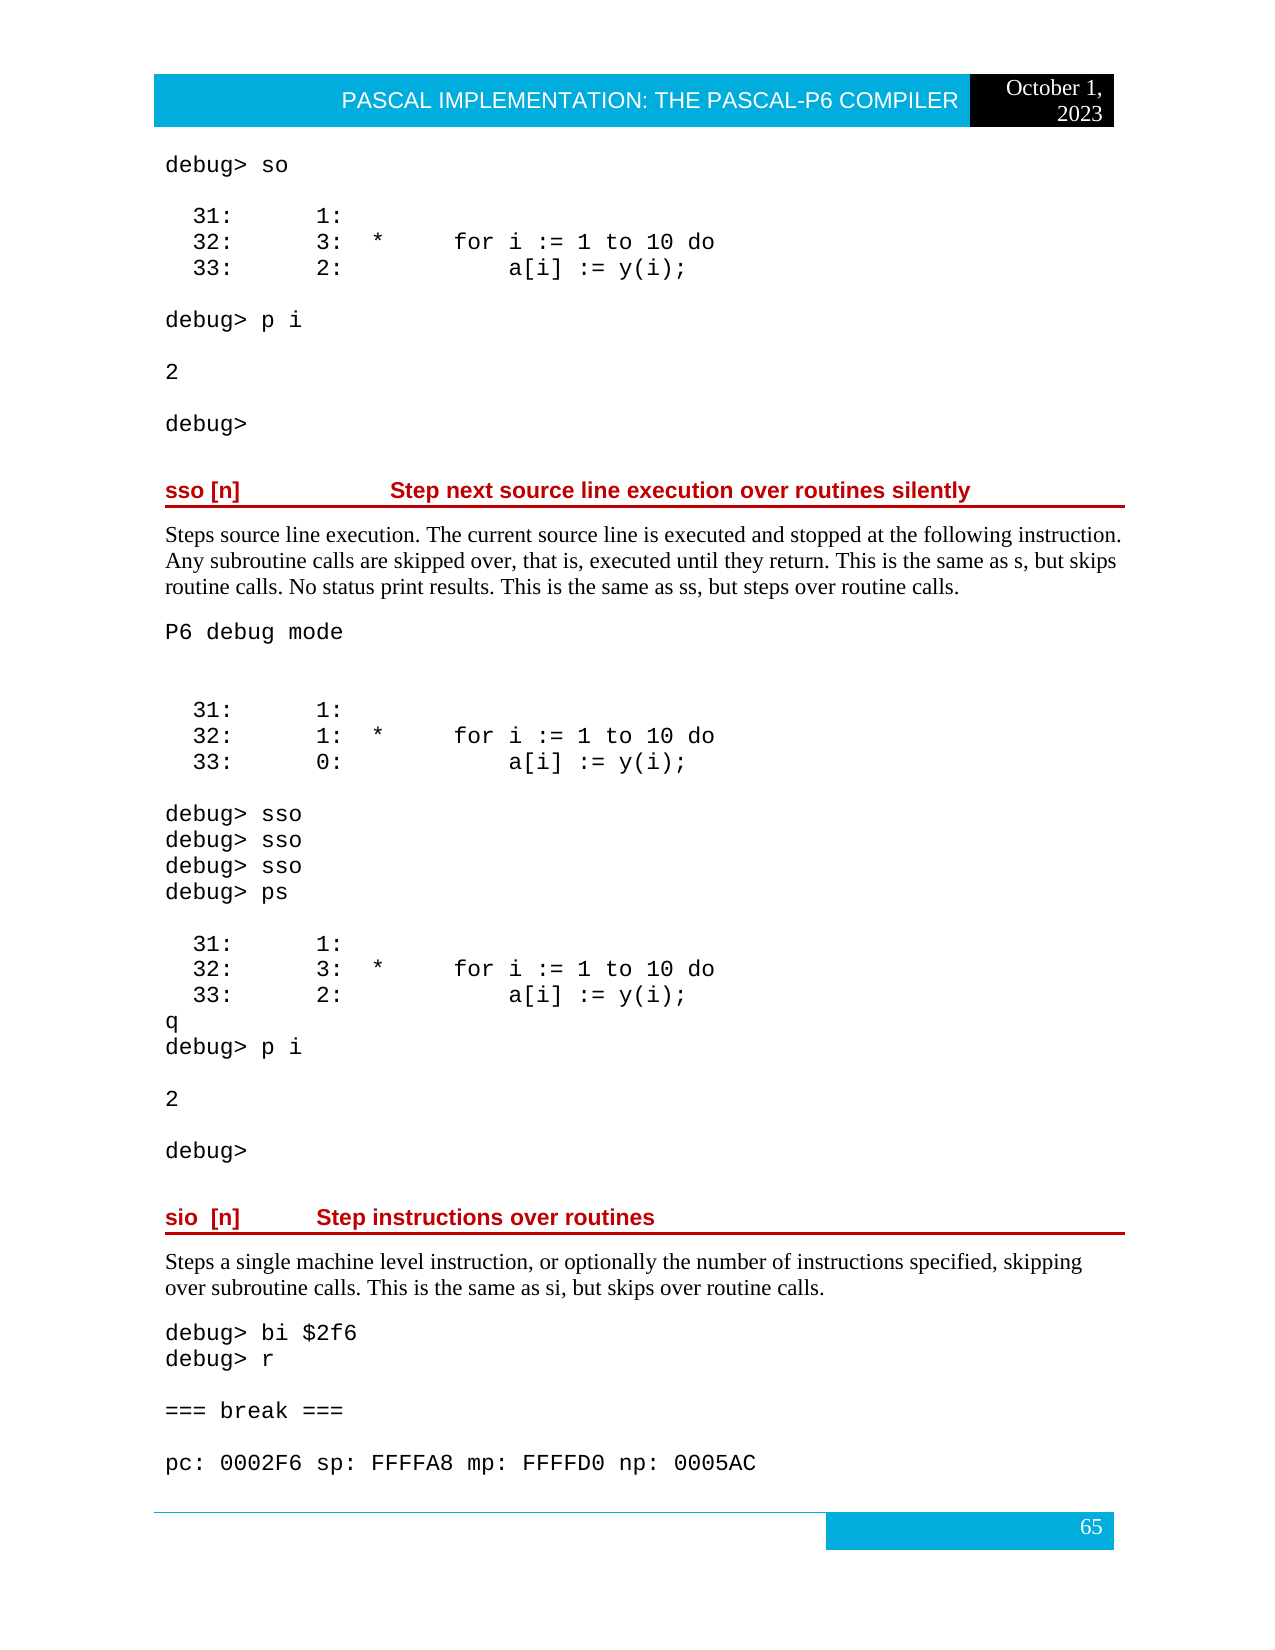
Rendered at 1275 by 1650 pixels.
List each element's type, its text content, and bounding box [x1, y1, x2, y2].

text debug> bi $2f6 [165, 1321, 1125, 1347]
text 33: 0: a[i] := y(i); [165, 750, 1125, 776]
text debug> ps [165, 880, 1125, 906]
text 31: 1: [165, 698, 1125, 724]
text debug> so [165, 153, 1125, 179]
text debug> p i [165, 1036, 1125, 1062]
text === break === [165, 1399, 1125, 1425]
text 31: 1: [165, 205, 1125, 231]
text debug> sso [165, 854, 1125, 880]
text 32: 1: * for i := 1 to 10 do [165, 724, 1125, 750]
text debug> sso [165, 802, 1125, 828]
text q [165, 1010, 1125, 1036]
text 2 [165, 1087, 1125, 1113]
subtitle sio [n] Step instructions over routines [165, 1204, 1125, 1232]
text pc: 0002F6 sp: FFFFA8 mp: FFFFD0 np: 0005AC [165, 1451, 1125, 1477]
text 32: 3: * for i := 1 to 10 do [165, 231, 1125, 257]
text P6 debug mode [165, 621, 1125, 647]
text debug> r [165, 1347, 1125, 1373]
text debug> [165, 1139, 1125, 1165]
text debug> [165, 412, 1125, 438]
text debug> sso [165, 828, 1125, 854]
text Steps a single machine level instruction, or optionally the number of instructions specified, skipping over subroutine calls. This is the same as si, but skips over routine calls. [165, 1248, 1125, 1301]
text debug> p i [165, 308, 1125, 334]
text 2 [165, 360, 1125, 386]
text 33: 2: a[i] := y(i); [165, 257, 1125, 283]
text 31: 1: [165, 932, 1125, 958]
text Steps source line execution. The current source line is executed and stopped at the following instruction. Any subroutine calls are skipped over, that is, executed until they return. This is the same as s, but skips routine calls. No status print results. This is the same as ss, but steps over routine calls. [165, 521, 1125, 600]
subtitle sso [n] Step next source line execution over routines silently [165, 477, 1125, 505]
text 32: 3: * for i := 1 to 10 do [165, 958, 1125, 984]
text 33: 2: a[i] := y(i); [165, 984, 1125, 1010]
